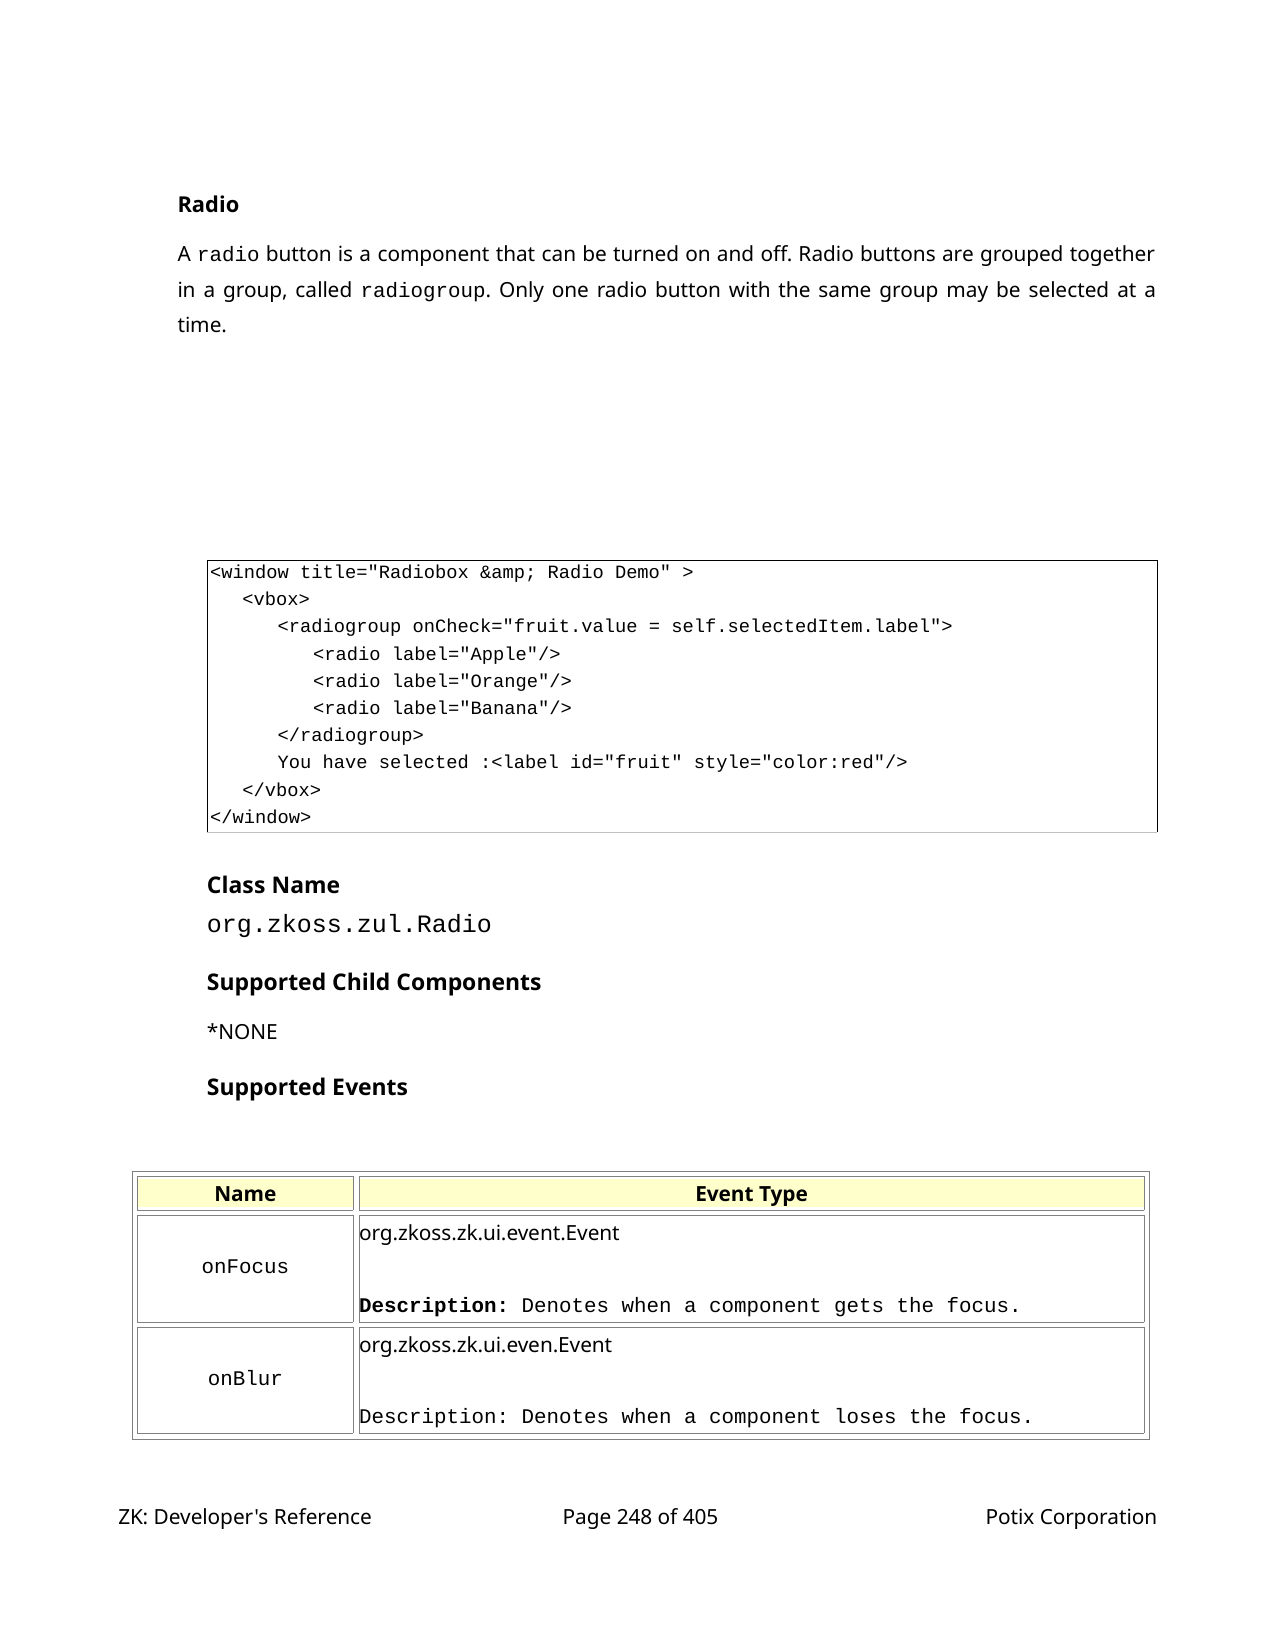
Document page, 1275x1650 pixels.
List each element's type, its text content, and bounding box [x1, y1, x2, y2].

text </radiogroup> [208, 723, 1157, 747]
text <radiogroup onCheck="fruit.value = self.selectedItem.label"> [208, 614, 1157, 638]
text You have selected :<label id="fruit" style="color:red"/> [208, 750, 1157, 774]
table_cell onFocus [134, 1210, 356, 1322]
table_header Name [134, 1172, 356, 1210]
subtitle Class Name [207, 868, 1157, 900]
text <vbox> [208, 587, 1157, 611]
text </vbox> [208, 777, 1157, 802]
text <window title="Radiobox &amp; Radio Demo" > [208, 561, 1157, 584]
table_cell onBlur [134, 1322, 356, 1433]
table_cell org.zkoss.zk.ui.even.Event Description: Denotes when a component loses the focus. [356, 1322, 1147, 1433]
text <radio label="Apple"/> [208, 641, 1157, 666]
subtitle Radio [177, 189, 1157, 219]
subtitle Supported Child Components [207, 965, 1157, 997]
table_header Event Type [356, 1172, 1147, 1210]
subtitle Supported Events [207, 1071, 1157, 1102]
text *NONE [207, 1017, 1157, 1046]
text <radio label="Banana"/> [208, 696, 1157, 720]
table_cell org.zkoss.zk.ui.event.Event Description: Denotes when a component gets the focus. [356, 1210, 1147, 1322]
text A radio button is a component that can be turned on and off. Radio buttons are grouped together in a group, called radiogroup. Only one radio button with the same group may be selected at a time. [177, 239, 1157, 339]
text </window> [208, 804, 1157, 832]
text <radio label="Orange"/> [208, 669, 1157, 693]
text org.zkoss.zul.Radio [207, 912, 1157, 940]
